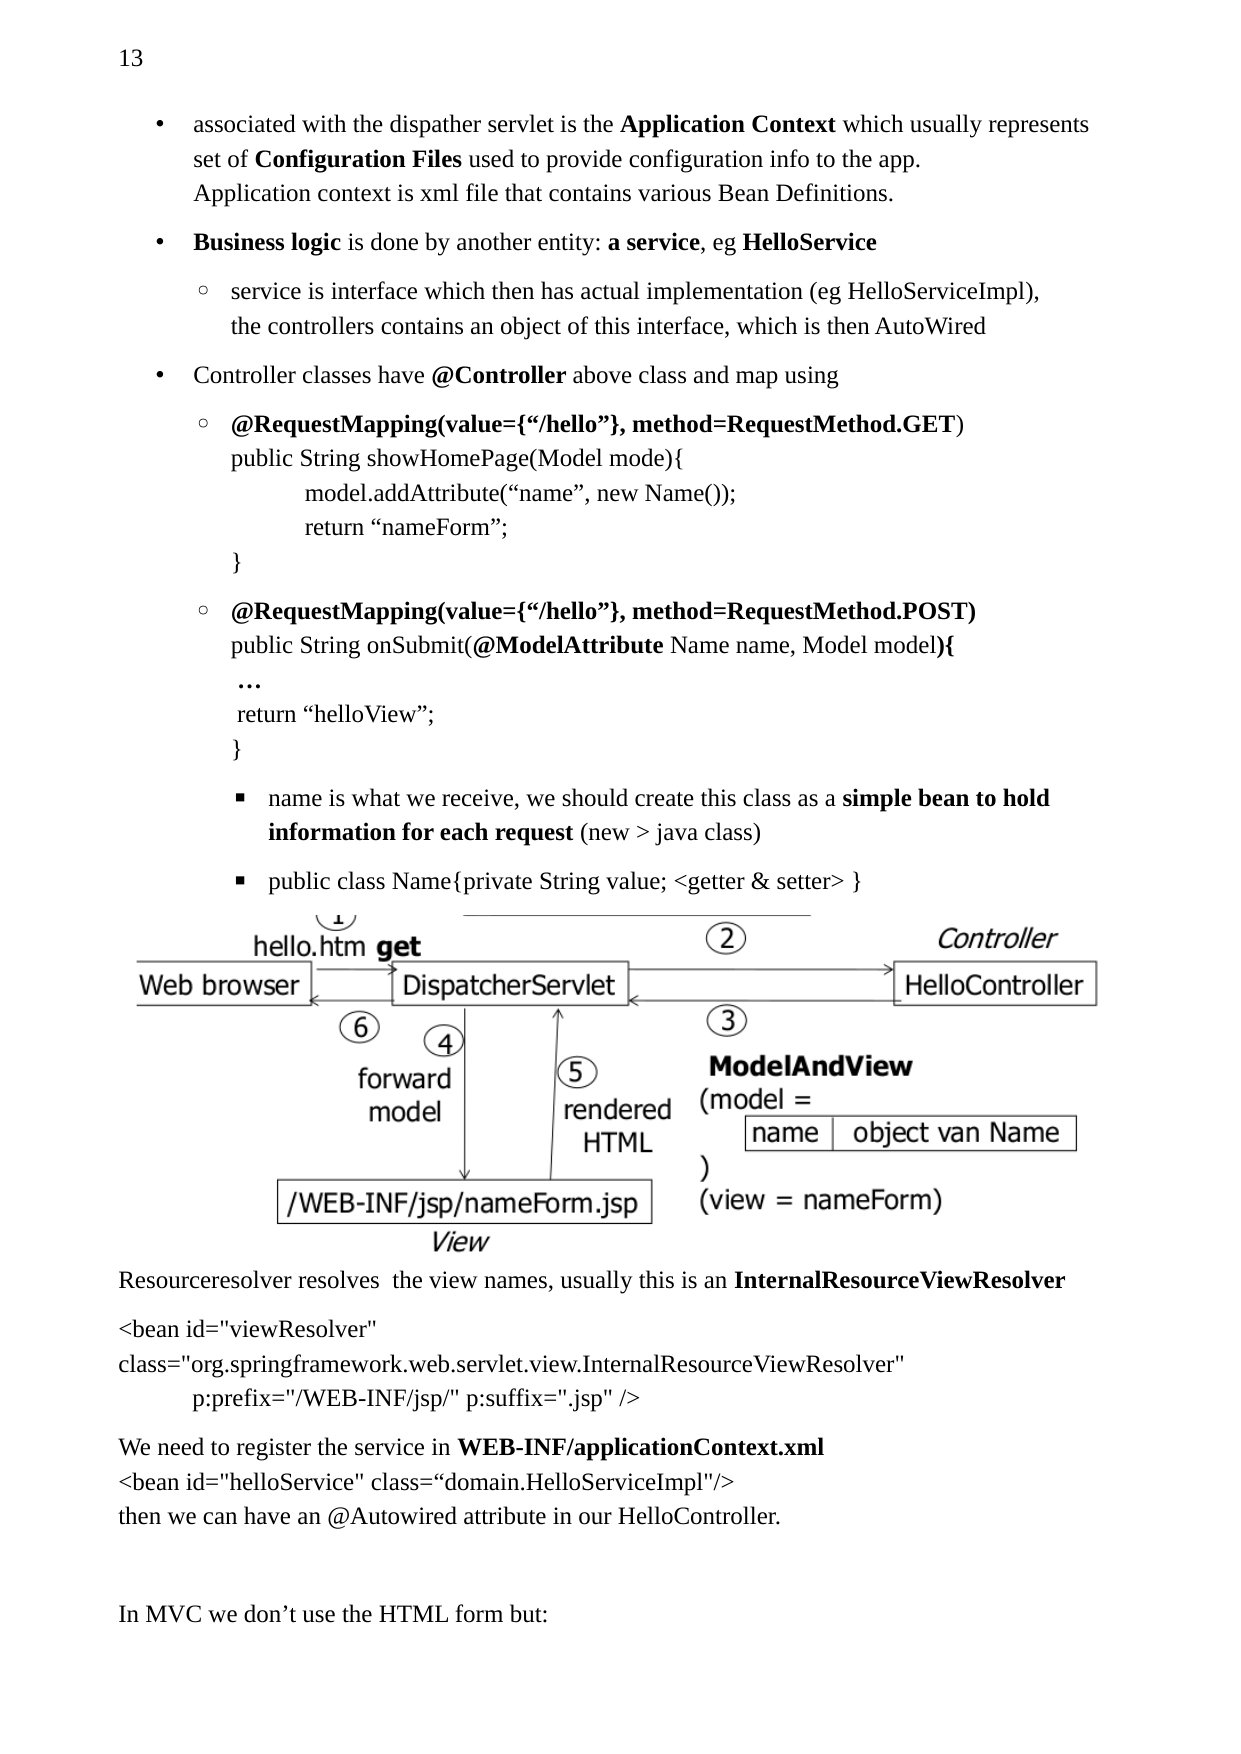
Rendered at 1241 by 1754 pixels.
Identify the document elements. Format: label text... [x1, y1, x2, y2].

list name is what we receive, we should create this class as a simple bean to hold information for each request (new > java class) [231, 783, 1122, 846]
text Resourceresolver resolves the view names, usually this is an InternalResourceViewResolver [118, 1260, 1122, 1294]
list Controller classes have @Controller above class and map using [156, 360, 1122, 389]
list public class Name{private String value; <getter & setter> } [231, 866, 1122, 895]
list service is interface which then has actual implementation (eg HelloServiceImpl), the controllers contains an object of this interface, which is then AutoWired [193, 276, 1122, 339]
text In MVC we don’t use the HTML form but: [118, 1599, 1122, 1628]
picture [136, 915, 267, 1260]
list @RequestMapping(value={“/hello”}, method=RequestMethod.GET) public String showHomePage(Model mode){ model.addAttribute(“name”, new Name()); return “nameForm”; } [193, 409, 1122, 576]
text <bean id="viewResolver" class="org.springframework.web.servlet.view.InternalResourceViewResolver" p:prefix="/WEB-INF/jsp/" p:suffix=".jsp" /> [118, 1314, 1122, 1412]
list associated with the dispather servlet is the Application Context which usually represents set of Configuration Files used to provide configuration info to the app. Application context is xml file that contains various Bean Definitions. [156, 109, 1122, 207]
list Business logic is done by another entity: a service, eg HelloService [156, 227, 1122, 256]
text We need to register the service in WEB-INF/applicationContext.xml <bean id="helloService" class=“domain.HelloServiceImpl"/> then we can have an @Autowired attribute in our HelloController. [118, 1432, 1122, 1530]
list @RequestMapping(value={“/hello”}, method=RequestMethod.POST) public String onSubmit(@ModelAttribute Name name, Model model){ … return “helloView”; } [193, 596, 1122, 763]
